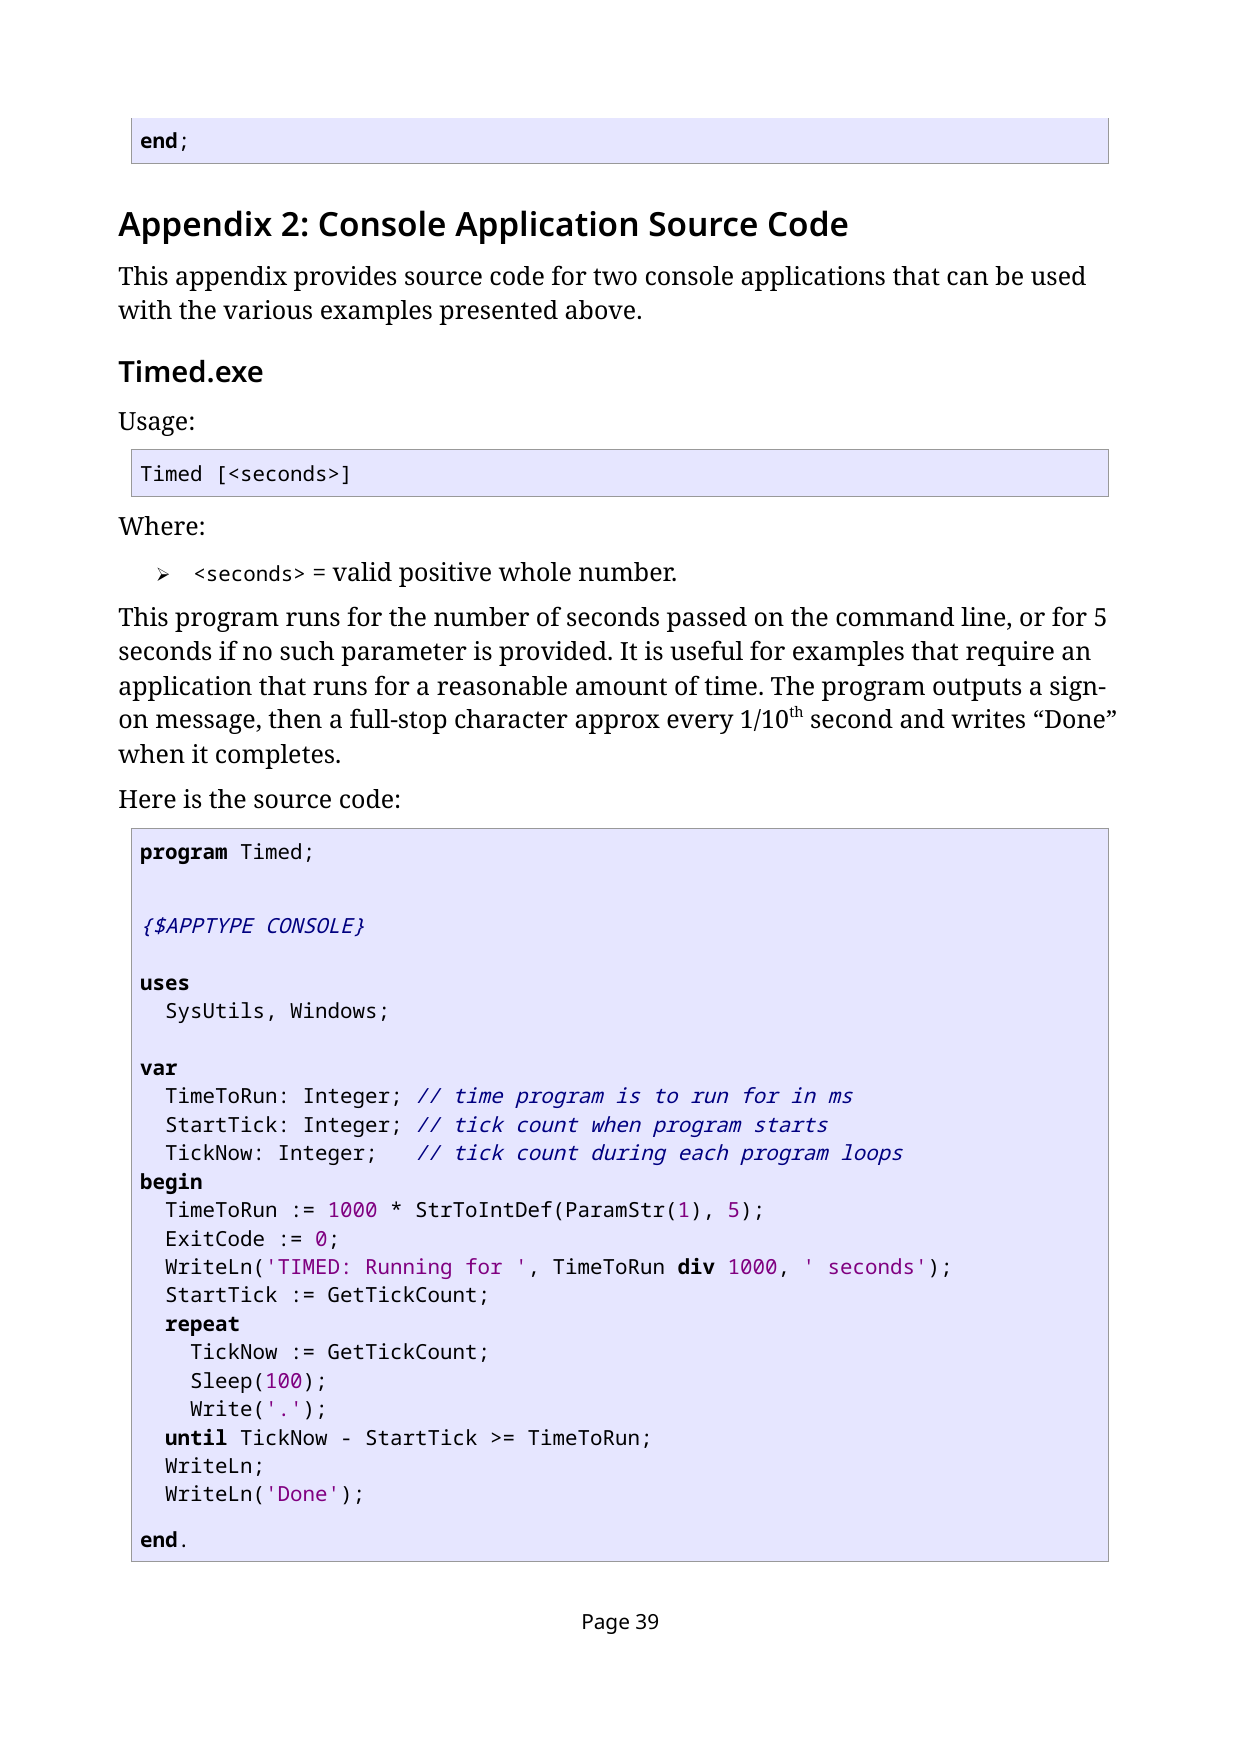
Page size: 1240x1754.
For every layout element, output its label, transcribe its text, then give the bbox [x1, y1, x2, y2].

text Where: [118, 508, 1122, 542]
text StartTick: Integer; // tick count when program starts [132, 1110, 1108, 1138]
subtitle Timed.exe [118, 351, 1122, 391]
text ExitCode := 0; [132, 1224, 1108, 1252]
text This appendix provides source code for two console applications that can be used with the various examples presented above. [118, 259, 1122, 327]
text TimeToRun: Integer; // time program is to run for in ms [132, 1081, 1108, 1110]
text This program runs for the number of seconds passed on the command line, or for 5 seconds if no such parameter is provided. It is useful for examples that require an application that runs for a reasonable amount of time. The program outputs a sign-on message, then a full-stop character approx every 1/10th second and writes “Done” when it completes. [118, 600, 1122, 770]
text StartTick := GetTickCount; [132, 1281, 1108, 1309]
text TickNow: Integer; // tick count during each program loops [132, 1138, 1108, 1167]
text TimeToRun := 1000 * StrToIntDef(ParamStr(1), 5); [132, 1195, 1108, 1224]
text SysUtils, Windows; [132, 996, 1108, 1024]
text TickNow := GetTickCount; [132, 1337, 1108, 1366]
text Usage: [118, 403, 1122, 438]
list <seconds> = valid positive whole number. [156, 554, 1122, 588]
text end. [132, 1516, 1108, 1561]
text var [132, 1053, 1108, 1081]
text Write('.'); [132, 1394, 1108, 1423]
text end; [132, 118, 1108, 163]
text WriteLn('TIMED: Running for ', TimeToRun div 1000, ' seconds'); [132, 1252, 1108, 1281]
text Timed [<seconds>] [132, 450, 1108, 496]
text repeat [132, 1309, 1108, 1337]
text {$APPTYPE CONSOLE} [132, 911, 1108, 939]
text WriteLn; [132, 1451, 1108, 1479]
text until TickNow - StartTick >= TimeToRun; [132, 1423, 1108, 1451]
text Sleep(100); [132, 1366, 1108, 1394]
text uses [132, 968, 1108, 996]
text program Timed; [132, 829, 1108, 874]
subtitle Appendix 2: Console Application Source Code [118, 201, 1122, 246]
text Here is the source code: [118, 782, 1122, 816]
text WriteLn('Done'); [132, 1479, 1108, 1516]
text begin [132, 1167, 1108, 1195]
